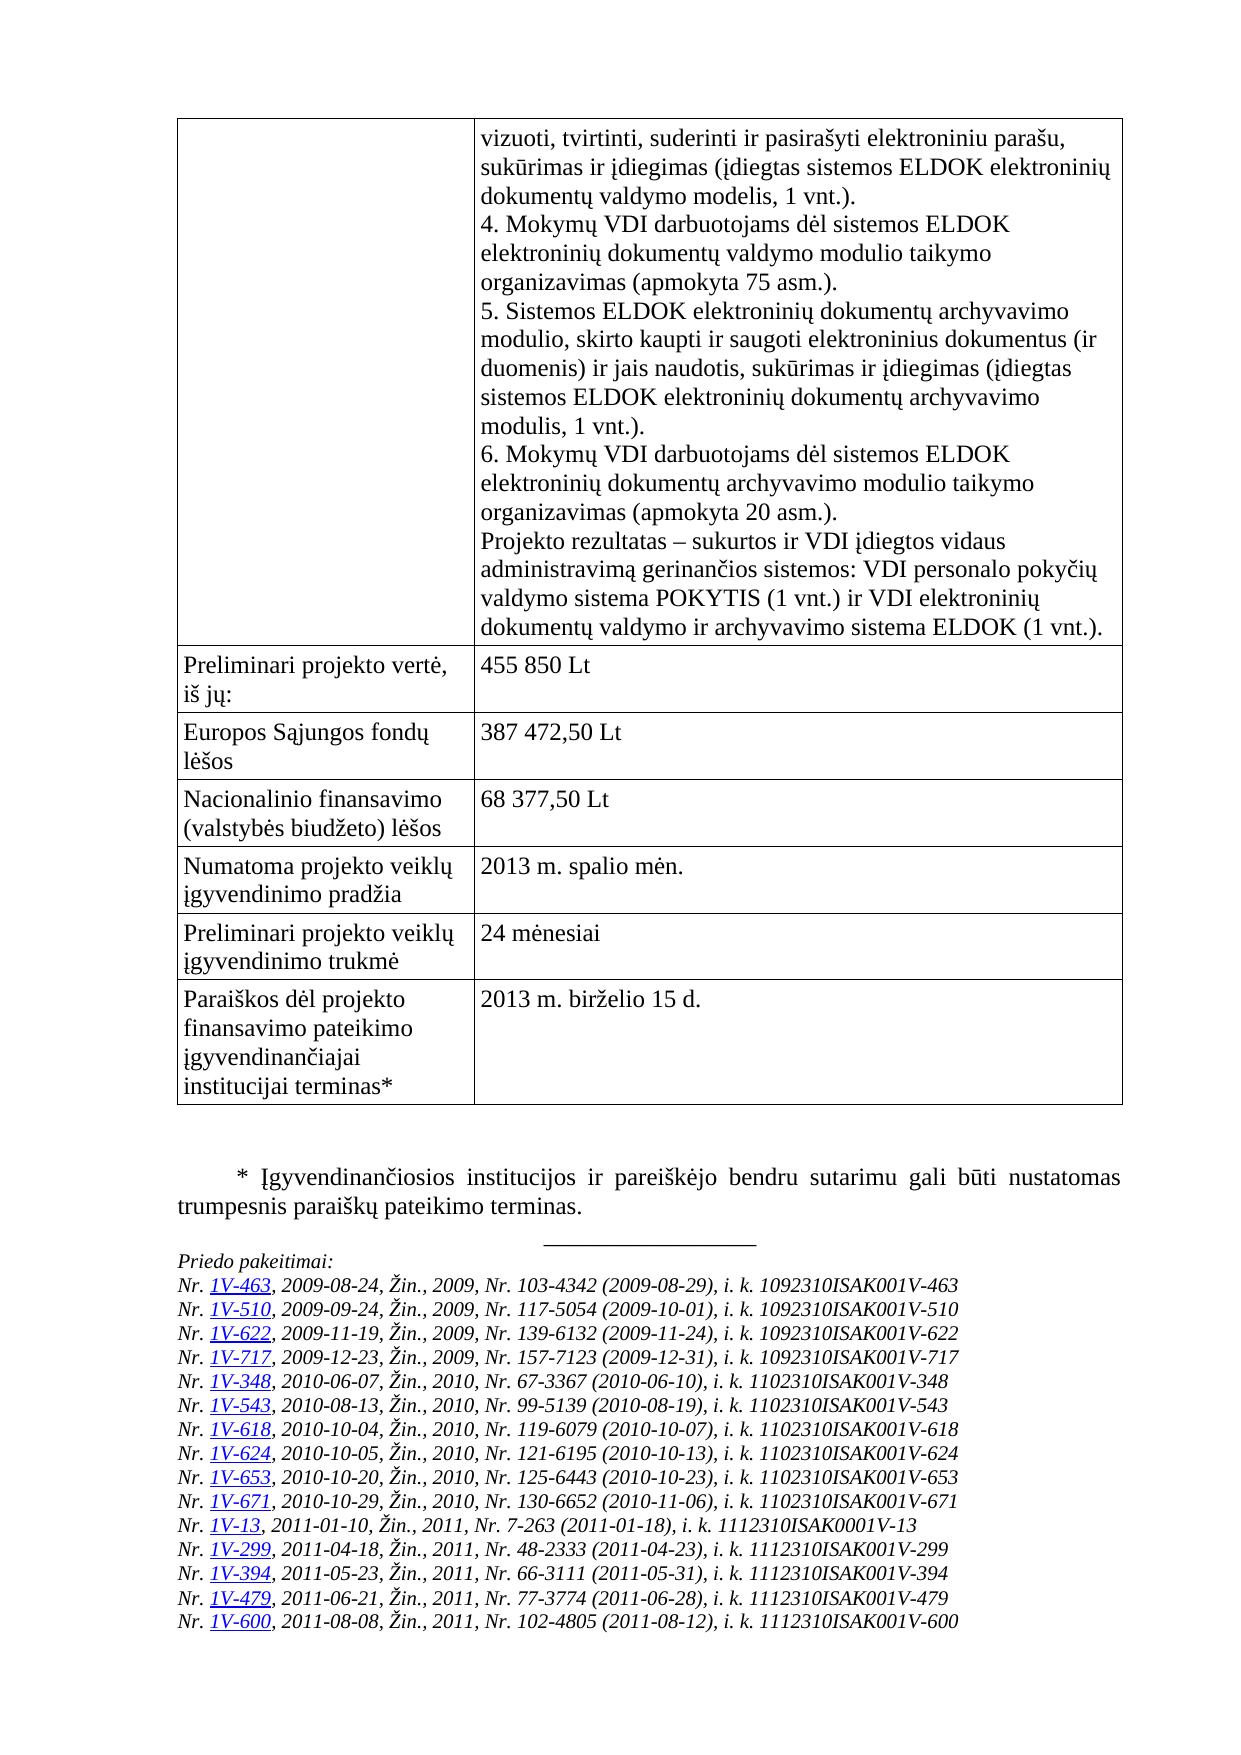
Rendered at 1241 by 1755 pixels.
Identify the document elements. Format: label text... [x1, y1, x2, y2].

text Nr. 1V-543, 2010-08-13, Žin., 2010, Nr. 99-5139 (2010-08-19), i. k. 1102310ISAK001V-543 [177, 1393, 1122, 1417]
text Nr. 1V-463, 2009-08-24, Žin., 2009, Nr. 103-4342 (2009-08-29), i. k. 1092310ISAK001V-463 [177, 1273, 1122, 1297]
table_cell 68 377,50 Lt [475, 780, 1122, 846]
table_cell 2013 m. spalio mėn. [475, 847, 1122, 912]
text Nr. 1V-653, 2010-10-20, Žin., 2010, Nr. 125-6443 (2010-10-23), i. k. 1102310ISAK001V-653 [177, 1465, 1122, 1489]
text Nr. 1V-671, 2010-10-29, Žin., 2010, Nr. 130-6652 (2010-11-06), i. k. 1102310ISAK001V-671 [177, 1489, 1122, 1513]
table_cell Nacionalinio finansavimo (valstybės biudžeto) lėšos [178, 780, 474, 846]
table_cell vizuoti, tvirtinti, suderinti ir pasirašyti elektroniniu parašu, sukūrimas ir įdiegimas (įdiegtas sistemos ELDOK elektroninių dokumentų valdymo modelis, 1 vnt.). 4. Mokymų VDI darbuotojams dėl sistemos ELDOK elektroninių dokumentų valdymo modulio taikymo organizavimas (apmokyta 75 asm.). 5. Sistemos ELDOK elektroninių dokumentų archyvavimo modulio, skirto kaupti ir saugoti elektroninius dokumentus (ir duomenis) ir jais naudotis, sukūrimas ir įdiegimas (įdiegtas sistemos ELDOK elektroninių dokumentų archyvavimo modulis, 1 vnt.). 6. Mokymų VDI darbuotojams dėl sistemos ELDOK elektroninių dokumentų archyvavimo modulio taikymo organizavimas (apmokyta 20 asm.). Projekto rezultatas – sukurtos ir VDI įdiegtos vidaus administravimą gerinančios sistemos: VDI personalo pokyčių valdymo sistema POKYTIS (1 vnt.) ir VDI elektroninių dokumentų valdymo ir archyvavimo sistema ELDOK (1 vnt.). [475, 119, 1122, 645]
text Nr. 1V-624, 2010-10-05, Žin., 2010, Nr. 121-6195 (2010-10-13), i. k. 1102310ISAK001V-624 [177, 1441, 1122, 1465]
text Nr. 1V-510, 2009-09-24, Žin., 2009, Nr. 117-5054 (2009-10-01), i. k. 1092310ISAK001V-510 [177, 1297, 1122, 1321]
text Nr. 1V-717, 2009-12-23, Žin., 2009, Nr. 157-7123 (2009-12-31), i. k. 1092310ISAK001V-717 [177, 1345, 1122, 1369]
text Nr. 1V-600, 2011-08-08, Žin., 2011, Nr. 102-4805 (2011-08-12), i. k. 1112310ISAK001V-600 [177, 1609, 1122, 1633]
table_cell Paraiškos dėl projekto finansavimo pateikimo įgyvendinančiajai institucijai terminas* [178, 980, 474, 1104]
table_cell Europos Sąjungos fondų lėšos [178, 713, 474, 779]
text Nr. 1V-622, 2009-11-19, Žin., 2009, Nr. 139-6132 (2009-11-24), i. k. 1092310ISAK001V-622 [177, 1321, 1122, 1345]
table_cell 24 mėnesiai [475, 914, 1122, 979]
table_cell Numatoma projekto veiklų įgyvendinimo pradžia [178, 847, 474, 912]
table_cell 2013 m. birželio 15 d. [475, 980, 1122, 1104]
table_cell 387 472,50 Lt [475, 713, 1122, 779]
table_cell [178, 119, 474, 645]
text Nr. 1V-479, 2011-06-21, Žin., 2011, Nr. 77-3774 (2011-06-28), i. k. 1112310ISAK001V-479 [177, 1585, 1122, 1609]
text * Įgyvendinančiosios institucijos ir pareiškėjo bendru sutarimu gali būti nustatomas trumpesnis paraiškų pateikimo terminas. [177, 1162, 1122, 1220]
text Nr. 1V-394, 2011-05-23, Žin., 2011, Nr. 66-3111 (2011-05-31), i. k. 1112310ISAK001V-394 [177, 1561, 1122, 1585]
table_cell Preliminari projekto veiklų įgyvendinimo trukmė [178, 914, 474, 979]
text Nr. 1V-618, 2010-10-04, Žin., 2010, Nr. 119-6079 (2010-10-07), i. k. 1102310ISAK001V-618 [177, 1417, 1122, 1441]
text Priedo pakeitimai: [177, 1248, 1122, 1273]
text _________________ [177, 1220, 1122, 1248]
text Nr. 1V-348, 2010-06-07, Žin., 2010, Nr. 67-3367 (2010-06-10), i. k. 1102310ISAK001V-348 [177, 1369, 1122, 1393]
table_cell Preliminari projekto vertė, iš jų: [178, 646, 474, 712]
text Nr. 1V-13, 2011-01-10, Žin., 2011, Nr. 7-263 (2011-01-18), i. k. 1112310ISAK0001V-13 [177, 1513, 1122, 1537]
text Nr. 1V-299, 2011-04-18, Žin., 2011, Nr. 48-2333 (2011-04-23), i. k. 1112310ISAK001V-299 [177, 1537, 1122, 1561]
table_cell 455 850 Lt [475, 646, 1122, 712]
